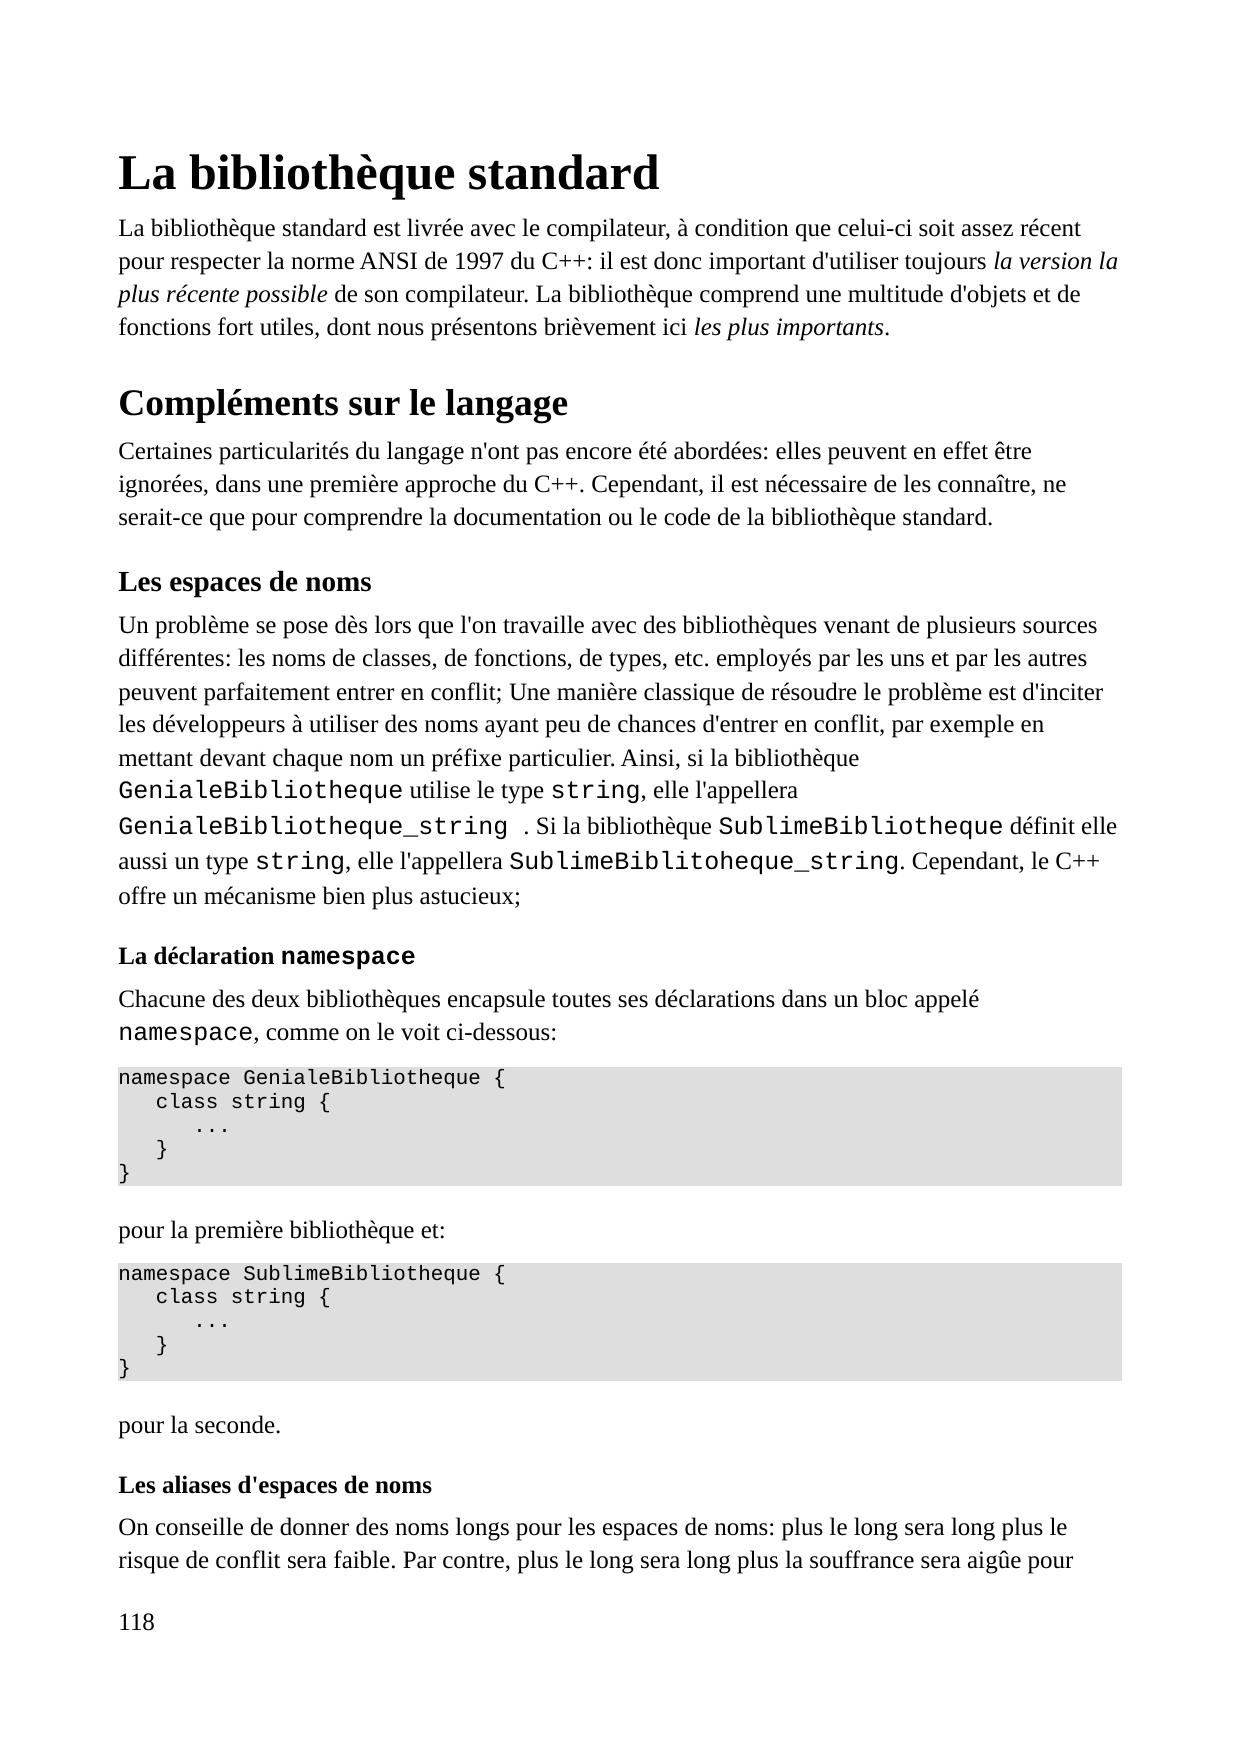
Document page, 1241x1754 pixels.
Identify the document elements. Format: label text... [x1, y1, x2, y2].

text Un problème se pose dès lors que l'on travaille avec des bibliothèques venant de plusieurs sources différentes: les noms de classes, de fonctions, de types, etc. employés par les uns et par les autres peuvent parfaitement entrer en conflit; Une manière classique de résoudre le problème est d'inciter les développeurs à utiliser des noms ayant peu de chances d'entrer en conflit, par exemple en mettant devant chaque nom un préfixe particulier. Ainsi, si la bibliothèque GenialeBibliotheque utilise le type string, elle l'appellera GenialeBibliotheque_string . Si la bibliothèque SublimeBibliotheque définit elle aussi un type string, elle l'appellera SublimeBiblitoheque_string. Cependant, le C++ offre un mécanisme bien plus astucieux; [118, 611, 1122, 910]
text Certaines particularités du langage n'ont pas encore été abordées: elles peuvent en effet être ignorées, dans une première approche du C++. Cependant, il est nécessaire de les connaître, ne serait-ce que pour comprendre la documentation ou le code de la bibliothèque standard. [118, 436, 1122, 531]
text pour la seconde. [118, 1410, 1122, 1439]
text La bibliothèque standard est livrée avec le compilateur, à condition que celui-ci soit assez récent pour respecter la norme ANSI de 1997 du C++: il est donc important d'utiliser toujours la version la plus récente possible de son compilateur. La bibliothèque comprend une multitude d'objets et de fonctions fort utiles, dont nous présentons brièvement ici les plus importants. [118, 213, 1122, 341]
subtitle Compléments sur le langage [118, 381, 1122, 424]
text } [118, 1138, 1122, 1162]
text ... [118, 1115, 1122, 1138]
text ... [118, 1310, 1122, 1334]
subtitle La bibliothèque standard [118, 143, 1122, 201]
text Chacune des deux bibliothèques encapsule toutes ses déclarations dans un bloc appelé namespace, comme on le voit ci-dessous: [118, 984, 1122, 1048]
text } [118, 1357, 1122, 1381]
subtitle Les aliases d'espaces de noms [118, 1471, 1122, 1499]
subtitle La déclaration namespace [118, 941, 1122, 972]
text namespace GenialeBibliotheque { [118, 1067, 1122, 1091]
subtitle Les espaces de noms [118, 564, 1122, 598]
text class string { [118, 1286, 1122, 1310]
text namespace SublimeBibliotheque { [118, 1263, 1122, 1286]
text } [118, 1162, 1122, 1186]
text class string { [118, 1091, 1122, 1115]
text } [118, 1334, 1122, 1357]
text On conseille de donner des noms longs pour les espaces de noms: plus le long sera long plus le risque de conflit sera faible. Par contre, plus le long sera long plus la souffrance sera aigûe pour [118, 1512, 1122, 1573]
text pour la première bibliothèque et: [118, 1215, 1122, 1244]
